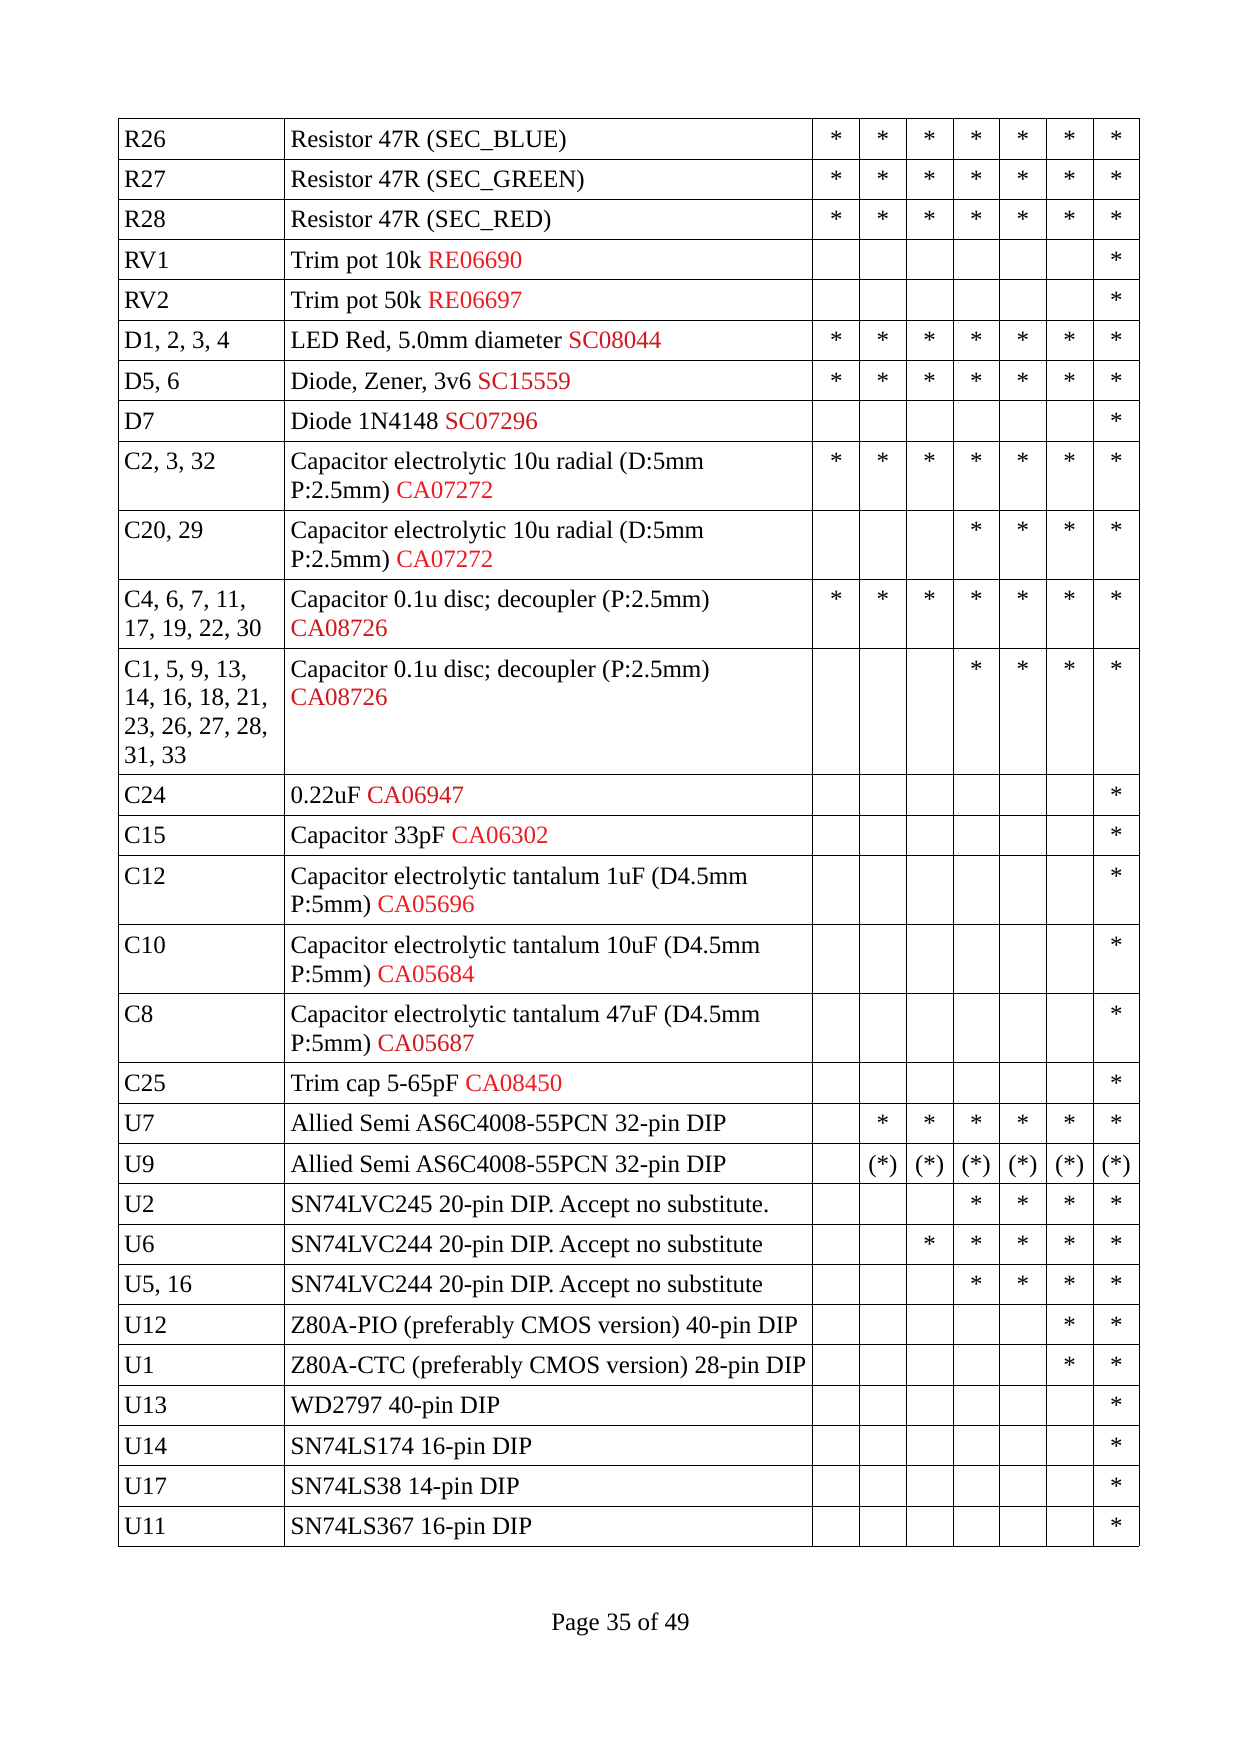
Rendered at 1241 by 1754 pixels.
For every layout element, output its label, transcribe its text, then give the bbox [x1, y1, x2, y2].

table_cell [954, 1466, 999, 1506]
table_cell C4, 6, 7, 11, 17, 19, 22, 30 [119, 580, 284, 648]
table_cell (*) [907, 1144, 953, 1183]
table_cell C10 [119, 925, 284, 993]
table_cell * [860, 580, 906, 648]
table_cell [954, 401, 999, 441]
table_cell * [1047, 321, 1093, 360]
table_cell [954, 994, 999, 1062]
table_cell [813, 1386, 859, 1425]
table_cell [813, 511, 859, 579]
table_cell * [1047, 1305, 1093, 1344]
table_cell * [860, 361, 906, 400]
table_cell SN74LVC244 20-pin DIP. Accept no substitute [285, 1265, 812, 1304]
table_cell * [954, 321, 999, 360]
table_cell [813, 1184, 859, 1223]
table_cell U12 [119, 1305, 284, 1344]
table_cell * [907, 442, 953, 510]
table_cell [1000, 816, 1046, 855]
table_cell [860, 280, 906, 320]
table_cell [860, 401, 906, 441]
table_cell [907, 1466, 953, 1506]
table_cell C15 [119, 816, 284, 855]
table_cell Diode, Zener, 3v6 SC15559 [285, 361, 812, 400]
table_cell U11 [119, 1507, 284, 1546]
table_cell * [1094, 775, 1139, 815]
table_cell [860, 649, 906, 774]
table_cell * [954, 1184, 999, 1223]
table_cell [860, 1426, 906, 1465]
table_cell [907, 1265, 953, 1304]
table_cell * [907, 119, 953, 158]
table_cell * [813, 160, 859, 199]
table_cell [813, 240, 859, 279]
table_cell LED Red, 5.0mm diameter SC08044 [285, 321, 812, 360]
table_cell [907, 401, 953, 441]
table_cell * [1047, 580, 1093, 648]
table_cell [813, 1225, 859, 1264]
table_cell * [1000, 200, 1046, 239]
table_cell SN74LS38 14-pin DIP [285, 1466, 812, 1506]
table_cell [907, 1507, 953, 1546]
table_cell [1000, 994, 1046, 1062]
table_cell RV1 [119, 240, 284, 279]
table_cell [907, 816, 953, 855]
table_cell * [1047, 119, 1093, 158]
table_cell [860, 1265, 906, 1304]
table_cell Trim pot 10k RE06690 [285, 240, 812, 279]
table_cell [813, 280, 859, 320]
table_cell D7 [119, 401, 284, 441]
table_cell U1 [119, 1345, 284, 1385]
table_cell * [954, 580, 999, 648]
table_cell [907, 856, 953, 924]
table_cell R28 [119, 200, 284, 239]
table_cell [860, 1184, 906, 1223]
table_cell U9 [119, 1144, 284, 1183]
table_cell * [1047, 511, 1093, 579]
table_cell * [1094, 1507, 1139, 1546]
table_cell (*) [954, 1144, 999, 1183]
table_cell [813, 1426, 859, 1465]
table_cell * [1094, 280, 1139, 320]
table_cell * [860, 160, 906, 199]
table_cell * [1047, 1104, 1093, 1143]
table_cell [954, 816, 999, 855]
table_cell [1000, 1063, 1046, 1102]
table_cell C25 [119, 1063, 284, 1102]
table_cell [813, 1466, 859, 1506]
table_cell [860, 1225, 906, 1264]
table_cell C12 [119, 856, 284, 924]
table_cell [1047, 1507, 1093, 1546]
table_cell * [860, 442, 906, 510]
table_cell [813, 775, 859, 815]
table_cell SN74LS367 16-pin DIP [285, 1507, 812, 1546]
table_cell [1000, 1507, 1046, 1546]
table_cell [954, 925, 999, 993]
table_cell * [907, 1104, 953, 1143]
table_cell [1000, 856, 1046, 924]
table_cell [954, 1386, 999, 1425]
table_cell [954, 1426, 999, 1465]
table_cell C2, 3, 32 [119, 442, 284, 510]
table_cell Diode 1N4148 SC07296 [285, 401, 812, 441]
table_cell SN74LVC244 20-pin DIP. Accept no substitute [285, 1225, 812, 1264]
table_cell [954, 1305, 999, 1344]
table_cell * [1094, 1426, 1139, 1465]
table_cell (*) [1047, 1144, 1093, 1183]
table_cell [1047, 1386, 1093, 1425]
table_cell [1047, 240, 1093, 279]
table_cell U2 [119, 1184, 284, 1223]
table_cell * [1094, 160, 1139, 199]
table_cell * [1094, 1345, 1139, 1385]
table_cell * [1000, 1265, 1046, 1304]
table_cell * [860, 1104, 906, 1143]
table_cell SN74LVC245 20-pin DIP. Accept no substitute. [285, 1184, 812, 1223]
table_cell [860, 240, 906, 279]
table_cell [954, 280, 999, 320]
table_cell * [907, 200, 953, 239]
table_cell Capacitor electrolytic tantalum 1uF (D4.5mm P:5mm) CA05696 [285, 856, 812, 924]
table_cell * [1000, 160, 1046, 199]
table_cell [1000, 1466, 1046, 1506]
table_cell Allied Semi AS6C4008-55PCN 32-pin DIP [285, 1144, 812, 1183]
table_cell [860, 1386, 906, 1425]
table_cell C1, 5, 9, 13, 14, 16, 18, 21, 23, 26, 27, 28, 31, 33 [119, 649, 284, 774]
table_cell [907, 1426, 953, 1465]
table_cell [813, 649, 859, 774]
table_cell 0.22uF CA06947 [285, 775, 812, 815]
table_cell [813, 1507, 859, 1546]
table_cell * [1047, 1225, 1093, 1264]
table_cell R26 [119, 119, 284, 158]
table_cell * [1000, 1104, 1046, 1143]
table_cell * [1047, 160, 1093, 199]
table_cell * [954, 200, 999, 239]
table_cell * [954, 1225, 999, 1264]
table_cell * [1094, 361, 1139, 400]
table_cell [954, 1345, 999, 1385]
table_cell C24 [119, 775, 284, 815]
table_cell [1047, 1426, 1093, 1465]
table_cell * [907, 321, 953, 360]
table_cell Allied Semi AS6C4008-55PCN 32-pin DIP [285, 1104, 812, 1143]
table_cell [1000, 401, 1046, 441]
table_cell * [954, 361, 999, 400]
table_cell * [954, 511, 999, 579]
table_cell * [1047, 361, 1093, 400]
table_cell [907, 1386, 953, 1425]
table_cell [1000, 240, 1046, 279]
table_cell * [1094, 1104, 1139, 1143]
table_cell * [813, 361, 859, 400]
table_cell D5, 6 [119, 361, 284, 400]
table_cell * [1094, 925, 1139, 993]
table_cell * [954, 649, 999, 774]
table_cell Resistor 47R (SEC_BLUE) [285, 119, 812, 158]
table_cell [813, 1305, 859, 1344]
table_cell [1000, 280, 1046, 320]
table_cell * [1000, 321, 1046, 360]
table_cell * [1094, 856, 1139, 924]
table_cell * [1094, 1466, 1139, 1506]
table_cell * [954, 119, 999, 158]
table_cell * [907, 160, 953, 199]
table_cell [907, 1305, 953, 1344]
table_cell [860, 1063, 906, 1102]
table_cell * [954, 160, 999, 199]
table_cell Trim cap 5-65pF CA08450 [285, 1063, 812, 1102]
table_cell [954, 1063, 999, 1102]
table_cell [907, 1345, 953, 1385]
table_cell Resistor 47R (SEC_GREEN) [285, 160, 812, 199]
table_cell * [813, 580, 859, 648]
table_cell [860, 925, 906, 993]
table_cell * [907, 361, 953, 400]
table_cell [860, 1507, 906, 1546]
table_cell [860, 1466, 906, 1506]
table_cell [1047, 775, 1093, 815]
table_cell [1047, 925, 1093, 993]
table_cell [954, 775, 999, 815]
table_cell * [1000, 442, 1046, 510]
table_cell C8 [119, 994, 284, 1062]
table_cell U7 [119, 1104, 284, 1143]
table_cell [813, 1345, 859, 1385]
table_cell [1000, 925, 1046, 993]
table_cell [860, 775, 906, 815]
table_cell [1000, 1345, 1046, 1385]
table_cell [907, 925, 953, 993]
table_cell (*) [1094, 1144, 1139, 1183]
table_cell * [860, 119, 906, 158]
table_cell U6 [119, 1225, 284, 1264]
table_cell * [907, 1225, 953, 1264]
table_cell U5, 16 [119, 1265, 284, 1304]
table_cell [907, 1184, 953, 1223]
table_cell [954, 1507, 999, 1546]
table_cell [907, 1063, 953, 1102]
table_cell * [1094, 580, 1139, 648]
table_cell [954, 240, 999, 279]
table_cell * [813, 200, 859, 239]
table_cell C20, 29 [119, 511, 284, 579]
table_cell [860, 1345, 906, 1385]
table_cell (*) [1000, 1144, 1046, 1183]
table_cell [1047, 401, 1093, 441]
table_cell [907, 994, 953, 1062]
table_cell * [1094, 1184, 1139, 1223]
table_cell * [1094, 1225, 1139, 1264]
table_cell R27 [119, 160, 284, 199]
table_cell * [1094, 511, 1139, 579]
table_cell [1000, 1305, 1046, 1344]
table_cell [813, 816, 859, 855]
table_cell Capacitor electrolytic tantalum 47uF (D4.5mm P:5mm) CA05687 [285, 994, 812, 1062]
table_cell * [1094, 1305, 1139, 1344]
table_cell [860, 816, 906, 855]
table_cell * [813, 442, 859, 510]
table_cell [1047, 280, 1093, 320]
table_cell * [1047, 1265, 1093, 1304]
table_cell [860, 994, 906, 1062]
table_cell U14 [119, 1426, 284, 1465]
table_cell * [1094, 994, 1139, 1062]
table_cell U13 [119, 1386, 284, 1425]
table_cell Z80A-CTC (preferably CMOS version) 28-pin DIP [285, 1345, 812, 1385]
table_cell [1047, 994, 1093, 1062]
table_cell * [1094, 401, 1139, 441]
table_cell [1000, 775, 1046, 815]
table_cell Capacitor 0.1u disc; decoupler (P:2.5mm) CA08726 [285, 580, 812, 648]
table_cell * [1047, 649, 1093, 774]
table_cell * [954, 1265, 999, 1304]
table_cell * [1047, 1184, 1093, 1223]
table_cell * [1094, 649, 1139, 774]
table_cell (*) [860, 1144, 906, 1183]
table_cell * [1047, 200, 1093, 239]
table_cell [907, 280, 953, 320]
table_cell * [1094, 321, 1139, 360]
table_cell [860, 1305, 906, 1344]
table_cell * [1094, 200, 1139, 239]
table_cell Capacitor electrolytic tantalum 10uF (D4.5mm P:5mm) CA05684 [285, 925, 812, 993]
table_cell * [860, 321, 906, 360]
table_cell * [1000, 1184, 1046, 1223]
table_cell * [1094, 442, 1139, 510]
table_cell [907, 649, 953, 774]
table_cell [813, 925, 859, 993]
table_cell [907, 511, 953, 579]
table_cell [907, 240, 953, 279]
table_cell [1047, 816, 1093, 855]
table_cell [813, 1104, 859, 1143]
table_cell SN74LS174 16-pin DIP [285, 1426, 812, 1465]
table_cell * [954, 442, 999, 510]
table_cell [813, 401, 859, 441]
table_cell * [954, 1104, 999, 1143]
table_cell * [813, 119, 859, 158]
table_cell [907, 775, 953, 815]
table_cell * [1047, 1345, 1093, 1385]
table_cell Resistor 47R (SEC_RED) [285, 200, 812, 239]
table_cell Capacitor electrolytic 10u radial (D:5mm P:2.5mm) CA07272 [285, 442, 812, 510]
table_cell * [860, 200, 906, 239]
table_cell D1, 2, 3, 4 [119, 321, 284, 360]
table_cell WD2797 40-pin DIP [285, 1386, 812, 1425]
table_cell [954, 856, 999, 924]
table_cell [1000, 1386, 1046, 1425]
table_cell RV2 [119, 280, 284, 320]
table_cell Capacitor 33pF CA06302 [285, 816, 812, 855]
table_cell [813, 994, 859, 1062]
table_cell [813, 1265, 859, 1304]
table_cell [813, 856, 859, 924]
table_cell * [1047, 442, 1093, 510]
table_cell * [1094, 816, 1139, 855]
table_cell * [1000, 649, 1046, 774]
table_cell * [1094, 1265, 1139, 1304]
table_cell [813, 1144, 859, 1183]
table_cell * [1000, 580, 1046, 648]
table_cell [860, 511, 906, 579]
table_cell [860, 856, 906, 924]
table_cell [1047, 1466, 1093, 1506]
table_cell * [1000, 1225, 1046, 1264]
table_cell * [1094, 1386, 1139, 1425]
table_cell Capacitor electrolytic 10u radial (D:5mm P:2.5mm) CA07272 [285, 511, 812, 579]
table_cell Trim pot 50k RE06697 [285, 280, 812, 320]
table_cell * [907, 580, 953, 648]
table_cell [1000, 1426, 1046, 1465]
table_cell * [1000, 511, 1046, 579]
table_cell Z80A-PIO (preferably CMOS version) 40-pin DIP [285, 1305, 812, 1344]
table_cell U17 [119, 1466, 284, 1506]
table_cell * [1000, 119, 1046, 158]
table_cell * [1094, 240, 1139, 279]
table_cell [1047, 856, 1093, 924]
table_cell [1047, 1063, 1093, 1102]
table_cell * [1000, 361, 1046, 400]
table_cell [813, 1063, 859, 1102]
table_cell Capacitor 0.1u disc; decoupler (P:2.5mm) CA08726 [285, 649, 812, 774]
table_cell * [1094, 119, 1139, 158]
table_cell * [813, 321, 859, 360]
table_cell * [1094, 1063, 1139, 1102]
